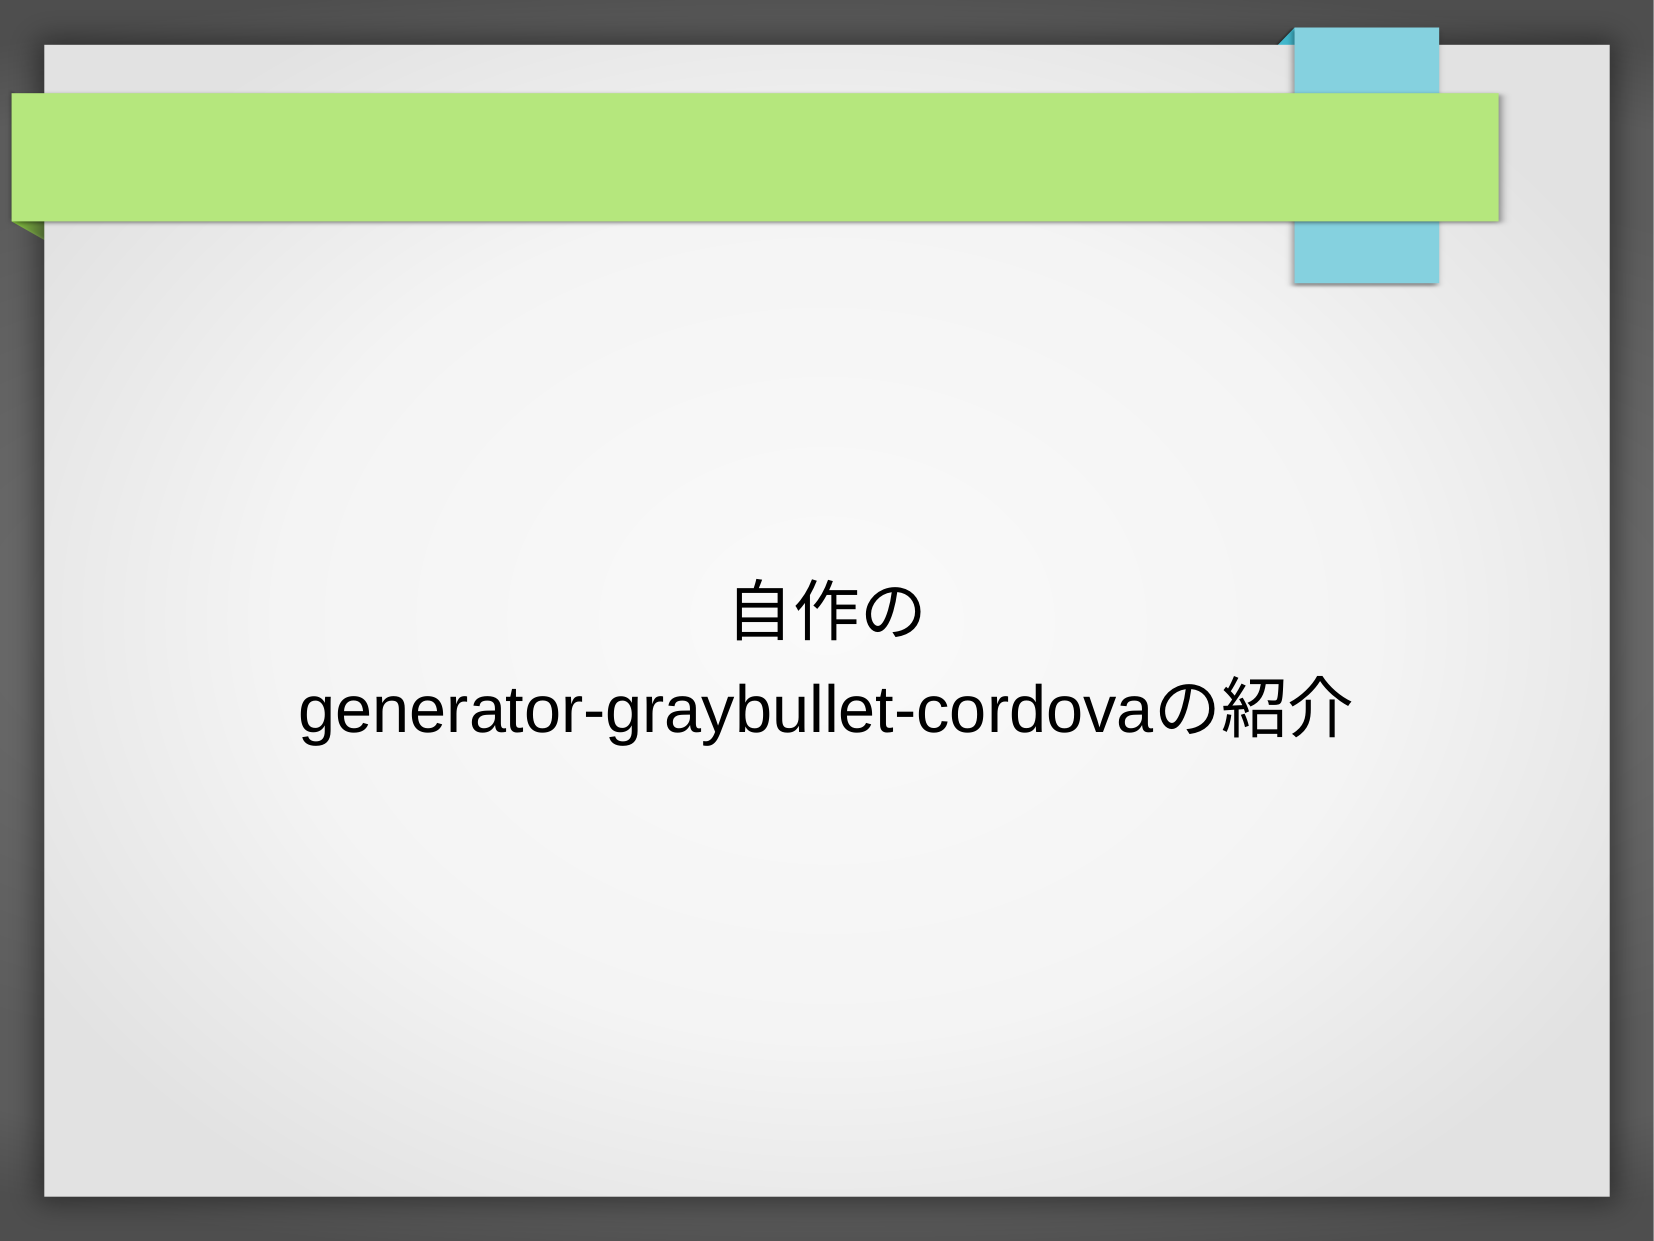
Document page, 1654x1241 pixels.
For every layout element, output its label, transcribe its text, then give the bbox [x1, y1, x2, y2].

picture [0, 0, 1654, 1241]
subtitle 自作の generator-graybullet-cordovaの紹介 [82, 295, 1571, 1015]
